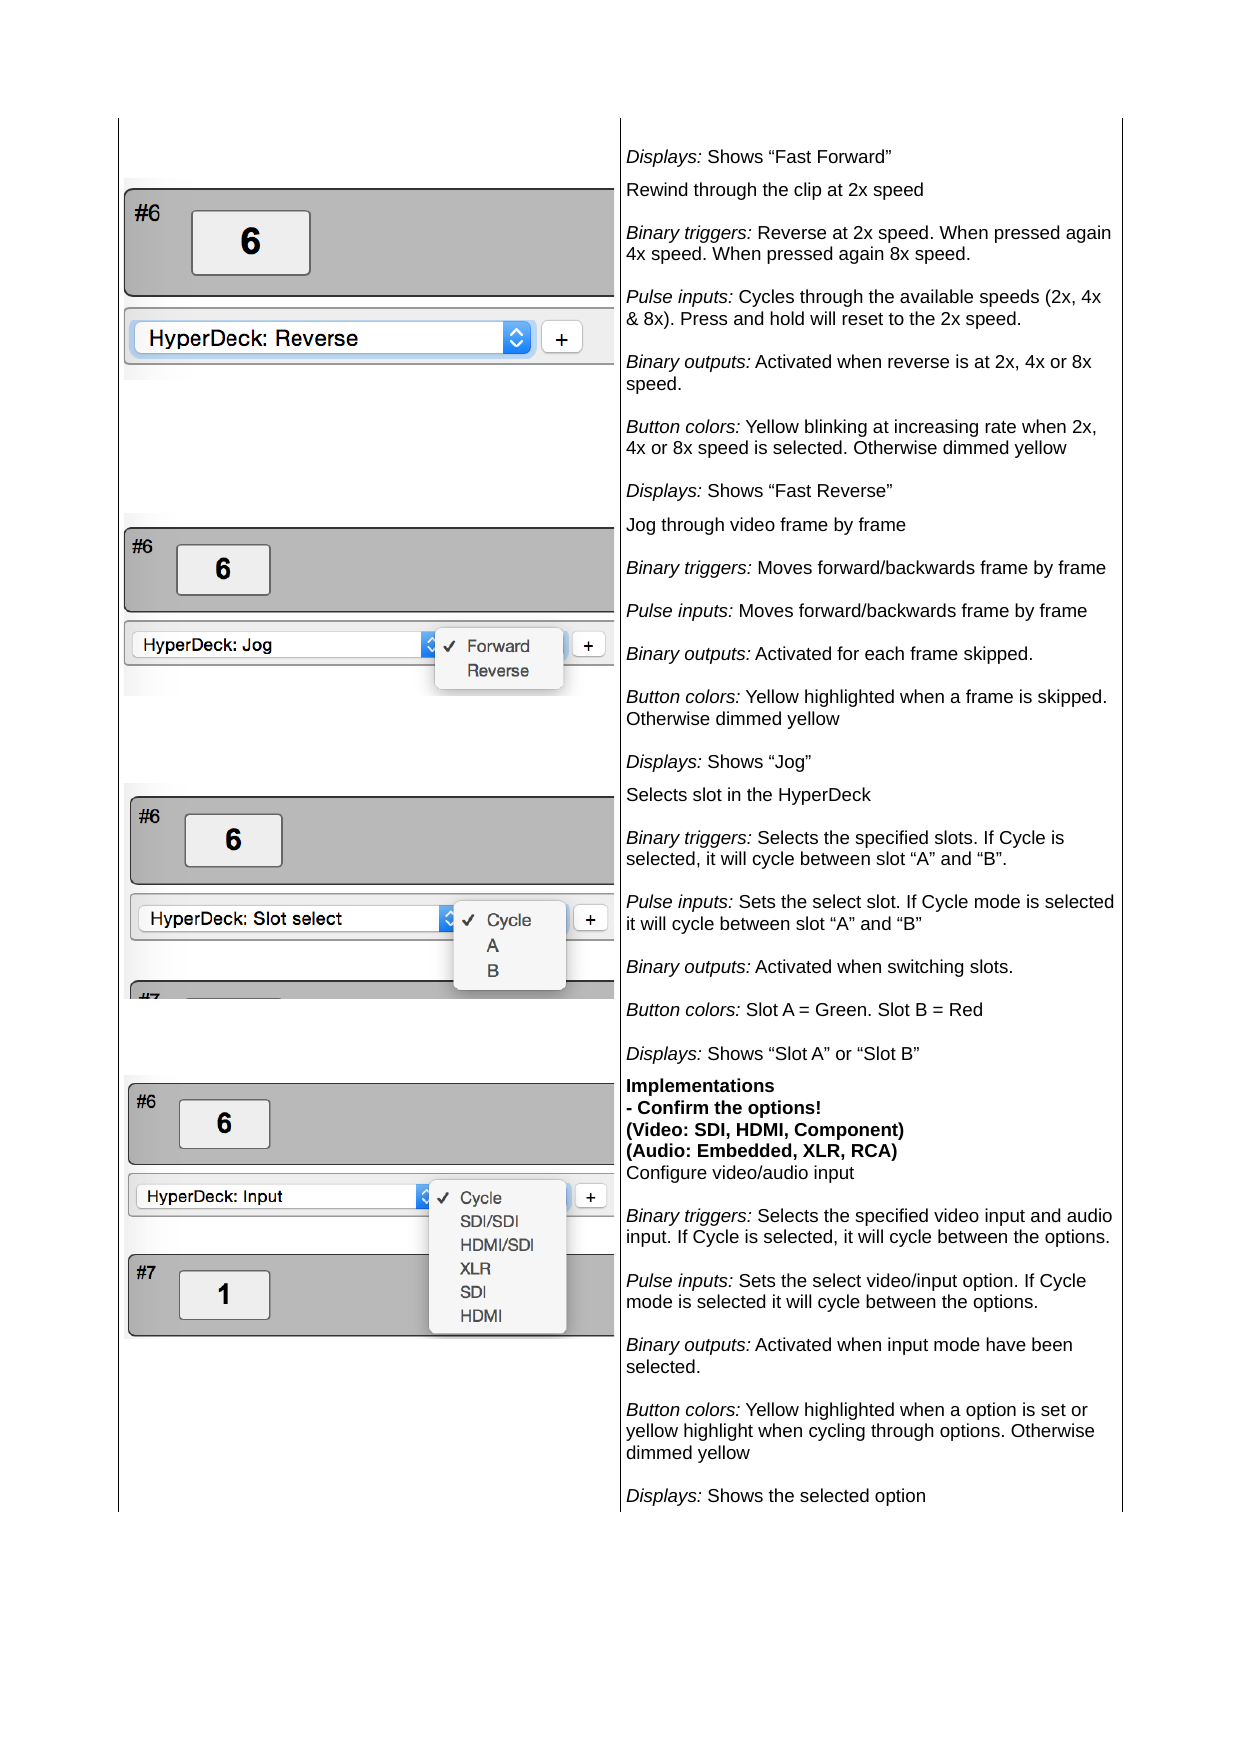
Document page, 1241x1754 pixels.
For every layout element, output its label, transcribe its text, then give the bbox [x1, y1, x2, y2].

table_cell Displays: Shows “Fast Forward” [621, 118, 1122, 173]
table_cell [119, 1070, 620, 1512]
picture [123, 513, 615, 696]
table_cell Jog through video frame by frame Binary triggers: Moves forward/backwards frame by frame Pulse inputs: Moves forward/backwards frame by frame Binary outputs: Activated for each frame skipped. Button colors: Yellow highlighted when a frame is skipped. Otherwise dimmed yellow Displays: Shows “Jog” [621, 508, 1122, 778]
table_cell [119, 179, 620, 508]
table_cell Rewind through the clip at 2x speed Binary triggers: Reverse at 2x speed. When pressed again 4x speed. When pressed again 8x speed. Pulse inputs: Cycles through the available speeds (2x, 4x & 8x). Press and hold will reset to the 2x speed. Binary outputs: Activated when reverse is at 2x, 4x or 8x speed. Button colors: Yellow blinking at increasing rate when 2x, 4x or 8x speed is selected. Otherwise dimmed yellow Displays: Shows “Fast Reverse” [621, 173, 1122, 508]
table_cell Implementations - Confirm the options! (Video: SDI, HDMI, Component) (Audio: Embedded, XLR, RCA) Configure video/audio input Binary triggers: Selects the specified video input and audio input. If Cycle is selected, it will cycle between the options. Pulse inputs: Sets the select video/input option. If Cycle mode is selected it will cycle between the options. Binary outputs: Activated when input mode have been selected. Button colors: Yellow highlighted when a option is set or yellow highlight when cycling through options. Otherwise dimmed yellow Displays: Shows the selected option [621, 1070, 1122, 1512]
table_cell [119, 508, 620, 778]
table_cell [119, 778, 620, 783]
table_cell [119, 173, 620, 178]
table_cell [119, 118, 620, 173]
table_cell Selects slot in the HyperDeck Binary triggers: Selects the specified slots. If Cycle is selected, it will cycle between slot “A” and “B”. Pulse inputs: Sets the select slot. If Cycle mode is selected it will cycle between slot “A” and “B” Binary outputs: Activated when switching slots. Button colors: Slot A = Green. Slot B = Red Displays: Shows “Slot A” or “Slot B” [621, 778, 1122, 1069]
picture [123, 783, 615, 999]
picture [123, 1075, 615, 1339]
picture [123, 178, 615, 380]
table_cell [119, 784, 620, 1069]
